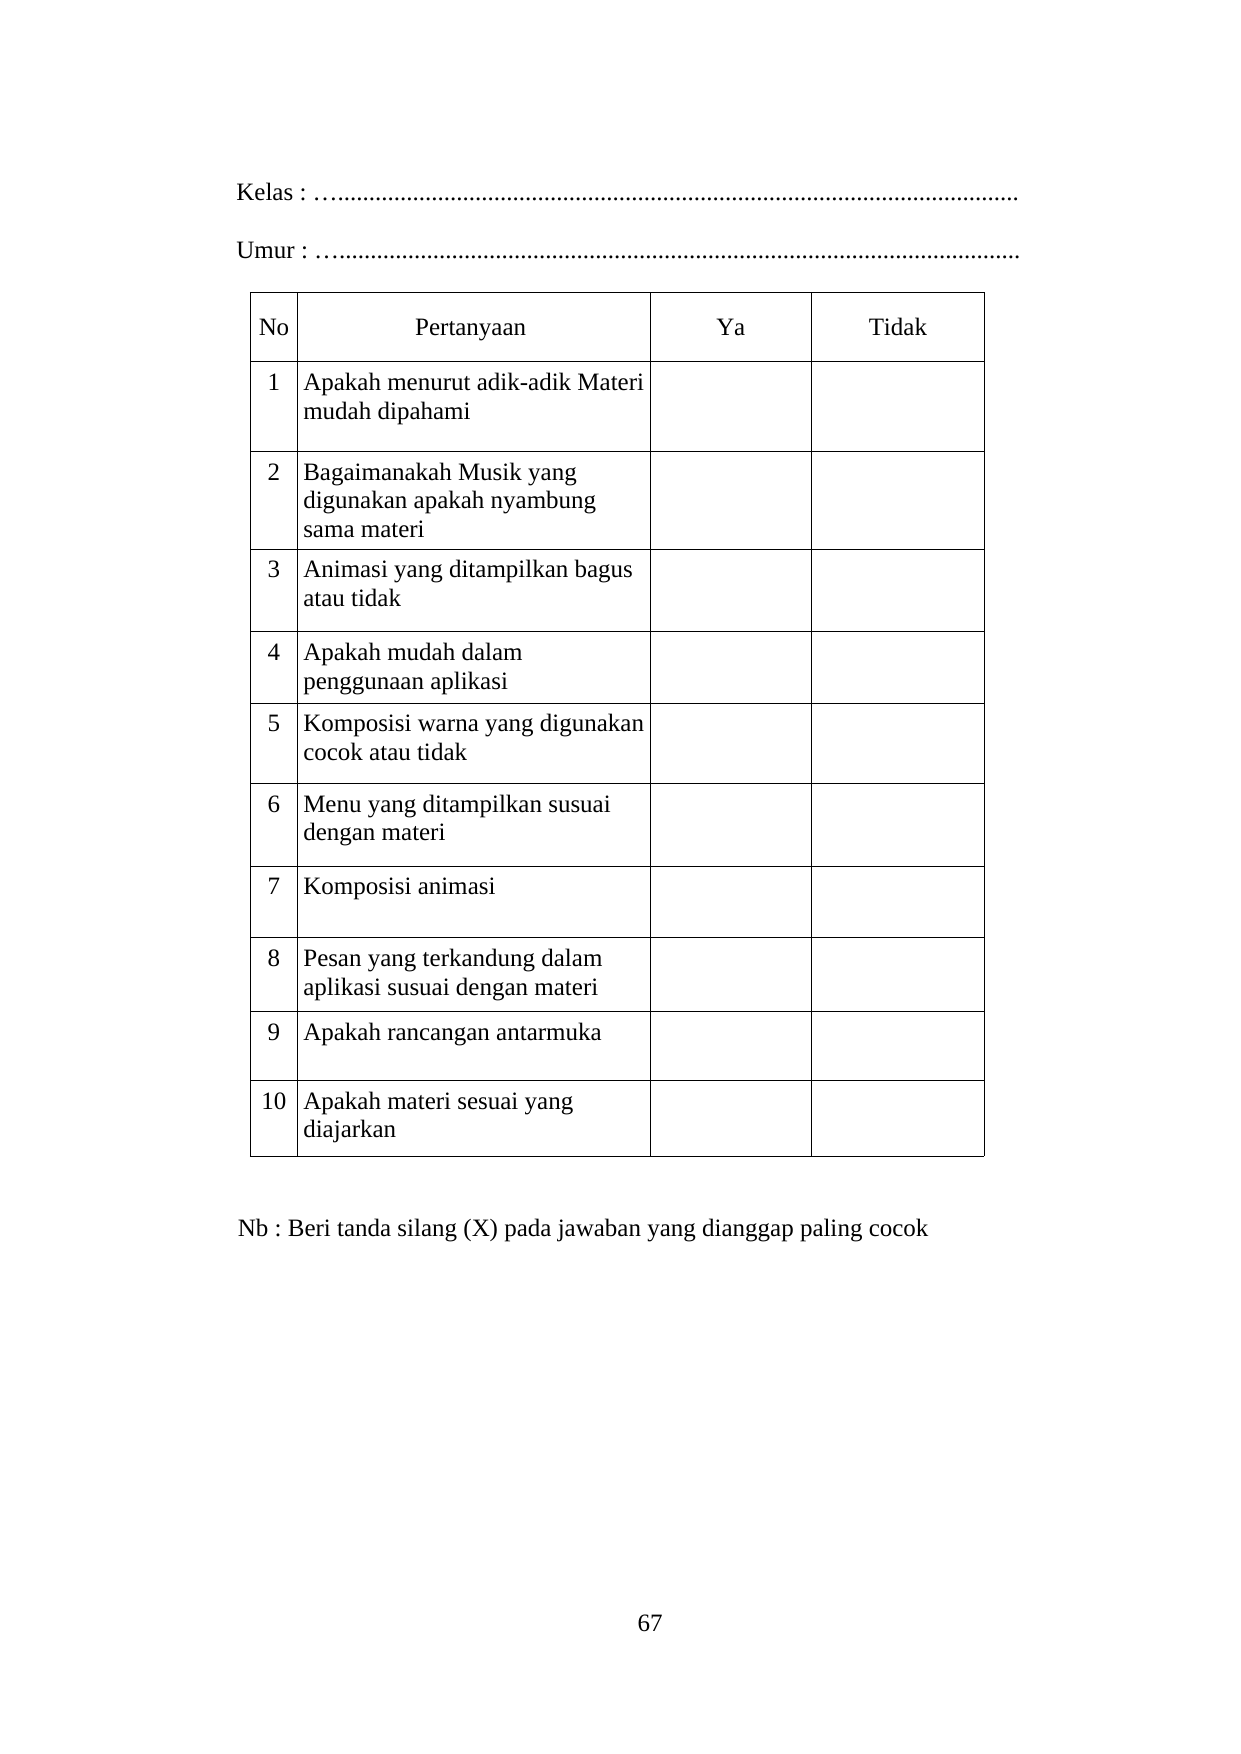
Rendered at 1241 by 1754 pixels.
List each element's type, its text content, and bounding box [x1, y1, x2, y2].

table_cell 2 [251, 452, 297, 548]
table_cell [812, 632, 984, 703]
table_cell 7 [251, 867, 297, 937]
table_header Pertanyaan [298, 293, 650, 361]
table_cell [651, 632, 811, 703]
table_header Tidak [812, 293, 984, 361]
table_cell Apakah mudah dalam penggunaan aplikasi [298, 632, 650, 703]
table_cell [812, 784, 984, 866]
table_cell [651, 704, 811, 783]
table_cell [812, 704, 984, 783]
table_cell [651, 362, 811, 451]
table_cell Apakah rancangan antarmuka [298, 1012, 650, 1080]
text Nb : Beri tanda silang (X) pada jawaban yang dianggap paling cocok [161, 1213, 1063, 1242]
table_cell 9 [251, 1012, 297, 1080]
table_cell [651, 867, 811, 937]
table_cell [812, 867, 984, 937]
table_cell [651, 784, 811, 866]
table_cell Apakah materi sesuai yang diajarkan [298, 1081, 650, 1156]
table_header No [251, 293, 297, 361]
table_cell [812, 362, 984, 451]
table_cell 8 [251, 938, 297, 1011]
table_cell 5 [251, 704, 297, 783]
table_cell 6 [251, 784, 297, 866]
table_cell Animasi yang ditampilkan bagus atau tidak [298, 550, 650, 631]
table_cell 10 [251, 1081, 297, 1156]
table_cell [812, 452, 984, 548]
table_cell [651, 938, 811, 1011]
table_cell 3 [251, 550, 297, 631]
table_cell Menu yang ditampilkan susuai dengan materi [298, 784, 650, 866]
table_cell Komposisi animasi [298, 867, 650, 937]
table_cell [812, 938, 984, 1011]
table_cell 4 [251, 632, 297, 703]
table_cell Bagaimanakah Musik yang digunakan apakah nyambung sama materi [298, 452, 650, 548]
table_cell Komposisi warna yang digunakan cocok atau tidak [298, 704, 650, 783]
table_cell [651, 550, 811, 631]
table_header Ya [651, 293, 811, 361]
table_cell [812, 550, 984, 631]
table_cell [812, 1012, 984, 1080]
table_cell [651, 1081, 811, 1156]
text Umur : …............................................................................................................. [236, 235, 1063, 263]
table_cell Apakah menurut adik-adik Materi mudah dipahami [298, 362, 650, 451]
table_cell 1 [251, 362, 297, 451]
text Kelas : …............................................................................................................. [236, 177, 1063, 206]
table_cell Pesan yang terkandung dalam aplikasi susuai dengan materi [298, 938, 650, 1011]
table_cell [651, 1012, 811, 1080]
table_cell [651, 452, 811, 548]
table_cell [812, 1081, 984, 1156]
